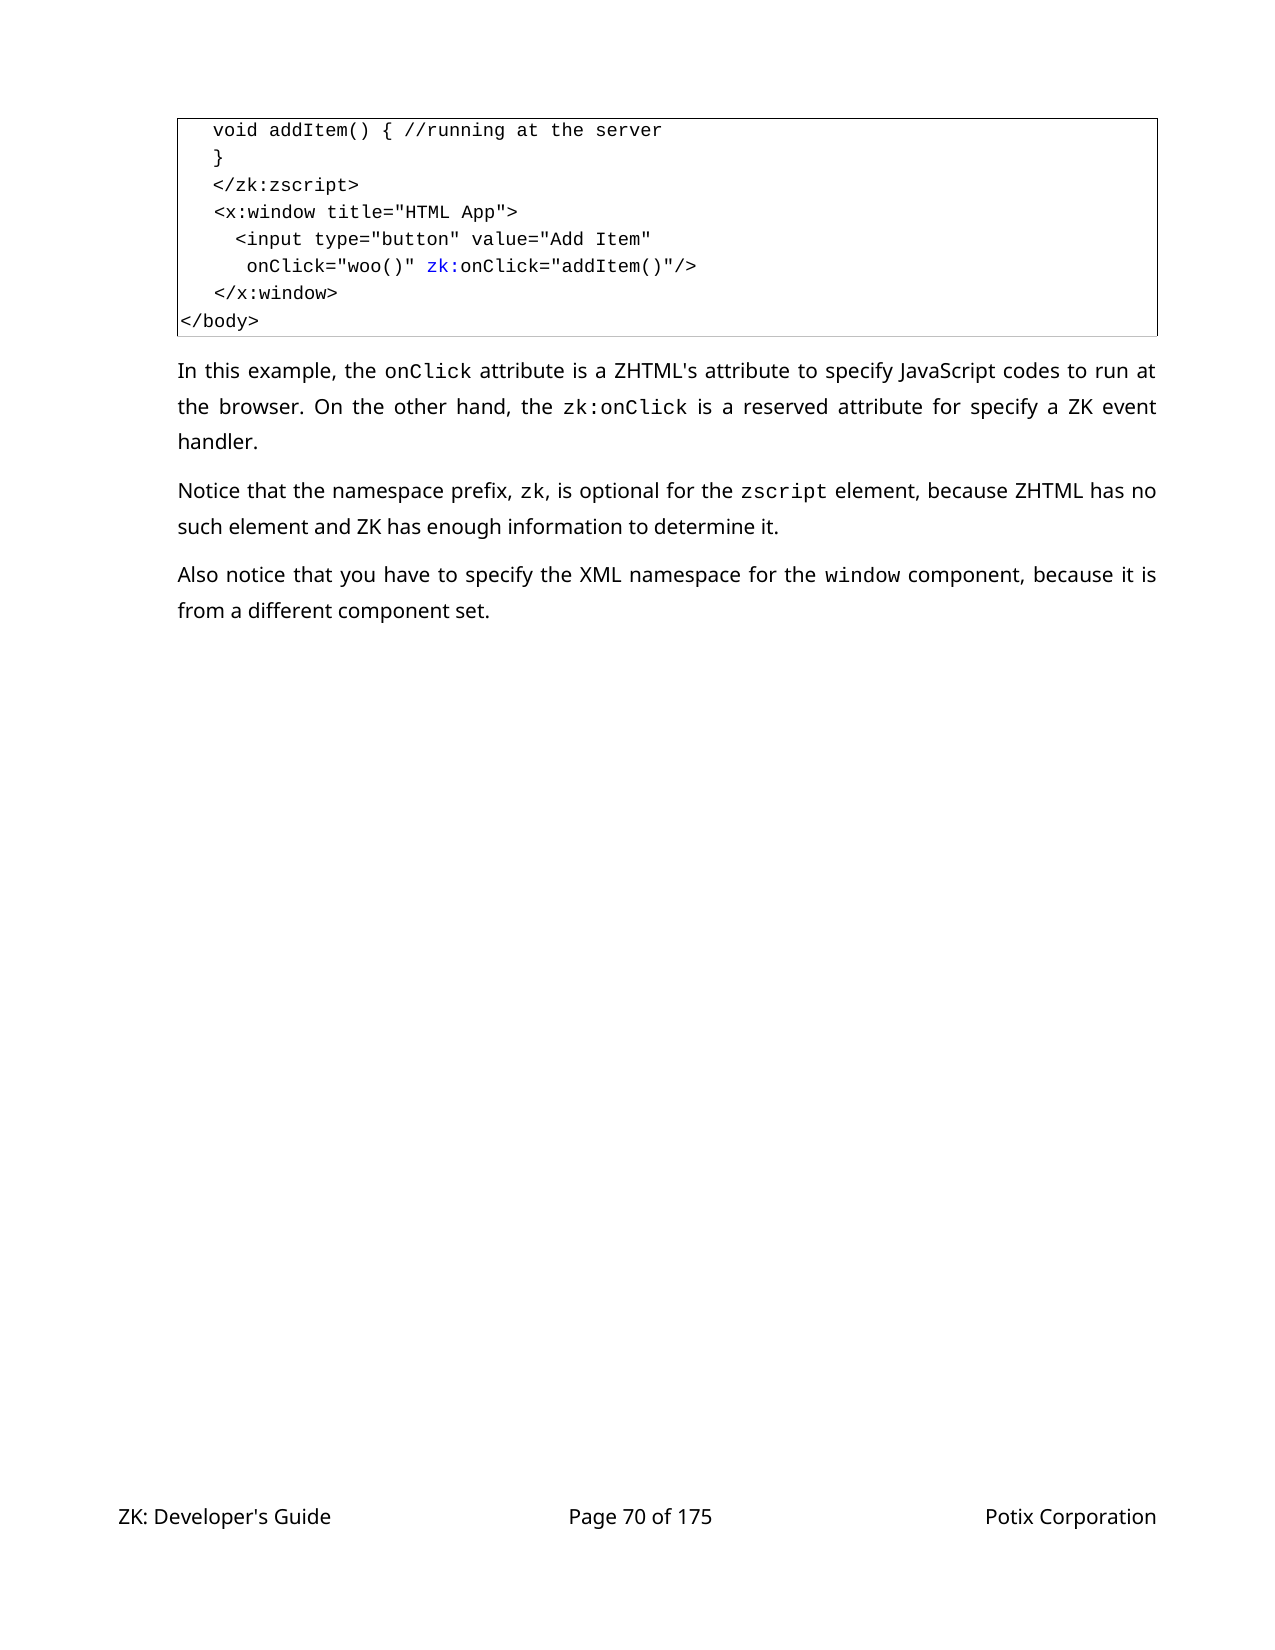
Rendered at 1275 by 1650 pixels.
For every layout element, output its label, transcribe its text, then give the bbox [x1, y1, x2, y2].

text void addItem() { //running at the server [178, 119, 1157, 142]
text <input type="button" value="Add Item" [178, 227, 1157, 251]
text </x:window> [178, 281, 1157, 306]
text In this example, the onClick attribute is a ZHTML's attribute to specify JavaScript codes to run at the browser. On the other hand, the zk:onClick is a reserved attribute for specify a ZK event handler. [177, 356, 1157, 456]
text onClick="woo()" zk:onClick="addItem()"/> [178, 254, 1157, 278]
text </body> [178, 308, 1157, 336]
text Also notice that you have to specify the XML namespace for the window component, because it is from a different component set. [177, 561, 1157, 624]
text <x:window title="HTML App"> [178, 200, 1157, 224]
text } [178, 145, 1157, 169]
text Notice that the namespace prefix, zk, is optional for the zscript element, because ZHTML has no such element and ZK has enough information to determine it. [177, 476, 1157, 540]
text </zk:zscript> [178, 172, 1157, 197]
